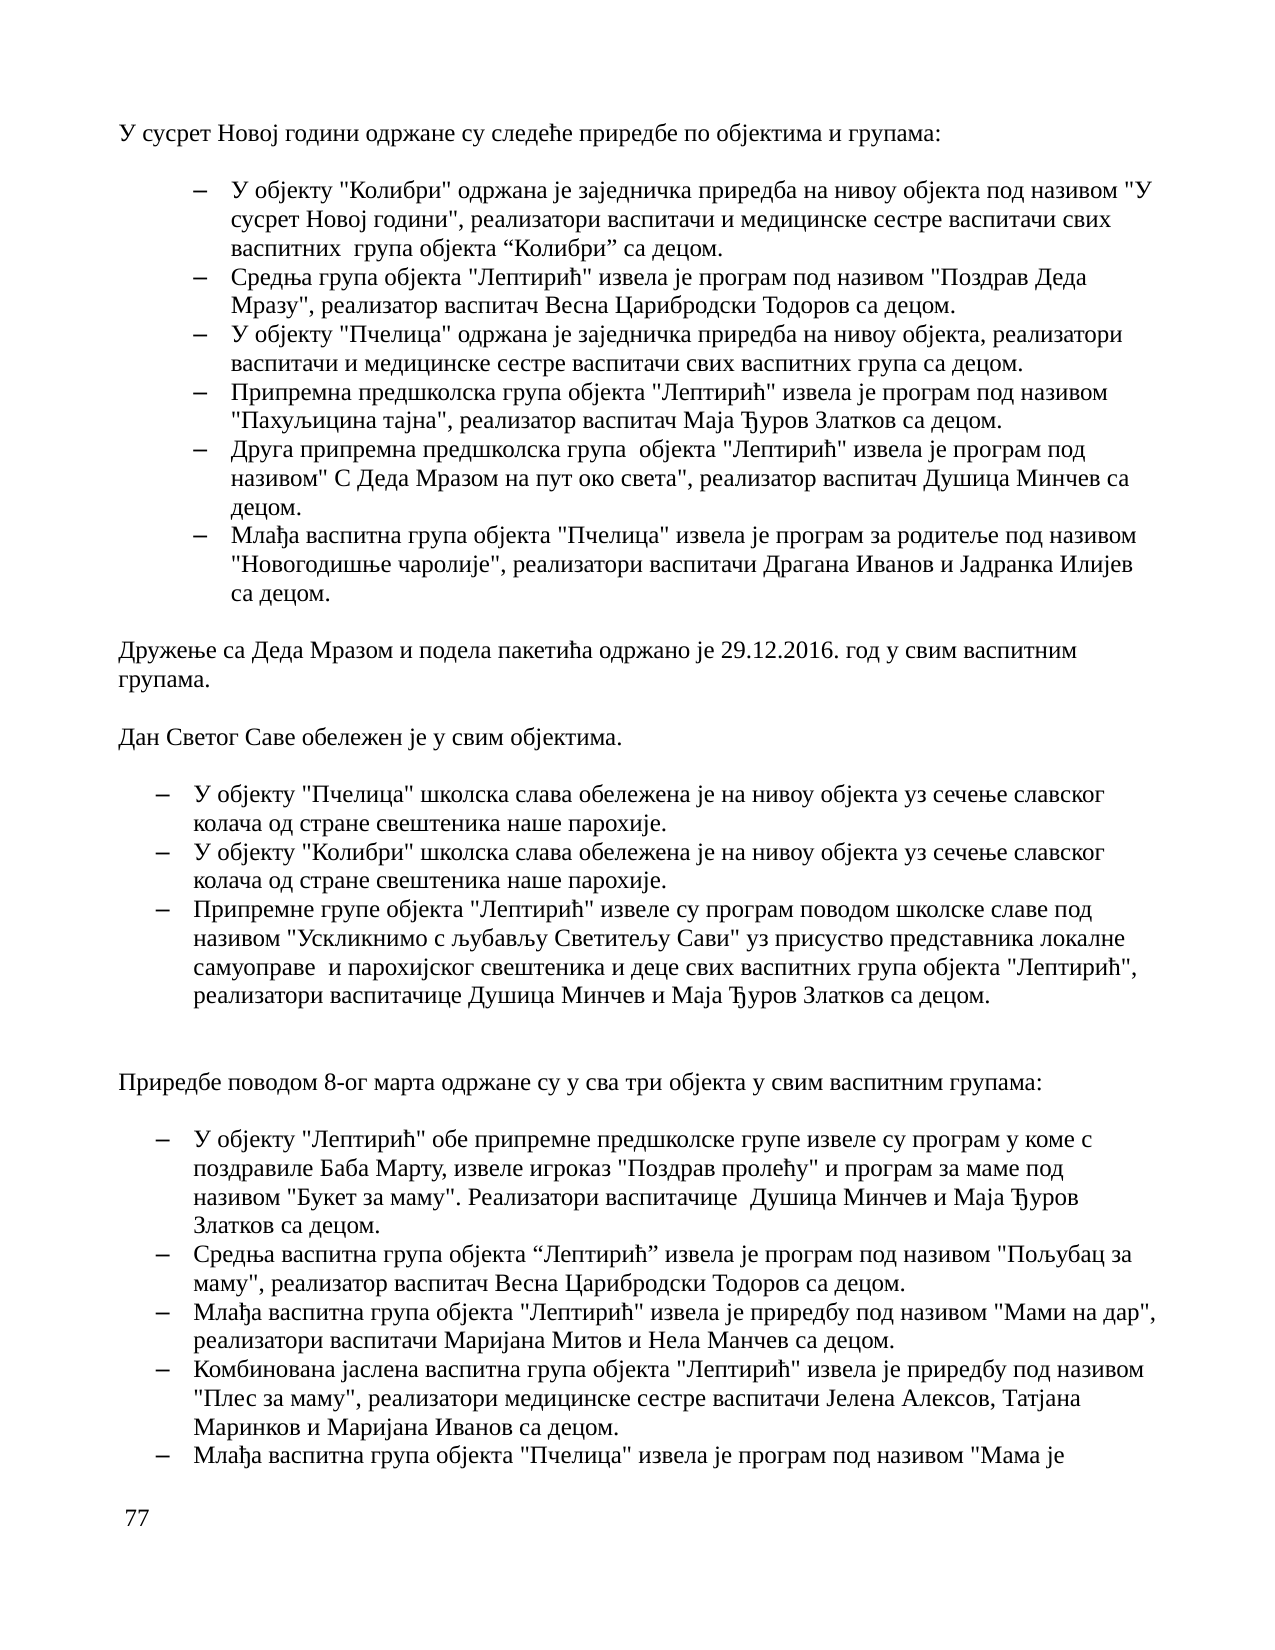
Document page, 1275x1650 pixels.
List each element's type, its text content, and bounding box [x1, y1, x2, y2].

list Комбинована јаслена васпитна група објекта "Лептирић" извела је приредбу под називом "Плес за маму", реализатори медицинске сестре васпитачи Јелена Алексов, Татјана Маринков и Маријана Иванов са децом. [156, 1354, 1157, 1441]
text Дан Светог Саве обележен је у свим објектима. [118, 722, 1157, 751]
list Средња васпитна група објекта “Лептирић” извела је програм под називом "Пољубац за маму", реализатор васпитач Весна Царибродски Тодоров са децом. [156, 1239, 1157, 1297]
list Друга припремна предшколска група објекта "Лептирић" извела је програм под називом" С Деда Мразом на пут око света", реализатор васпитач Душица Минчев са децом. [193, 434, 1157, 521]
list Млађа васпитна група објекта "Пчелица" извела је програм под називом "Мама је [156, 1441, 1157, 1469]
list У објекту "Колибри" школска слава обележена је на нивоу објекта уз сечење славског колача од стране свештеника наше парохије. [156, 837, 1157, 894]
list У објекту "Пчелица" школска слава обележена је на нивоу објекта уз сечење славског колача од стране свештеника наше парохије. [156, 779, 1157, 837]
list Средња група објекта "Лептирић" извела је програм под називом "Поздрав Деда Мразу", реализатор васпитач Весна Царибродски Тодоров са децом. [193, 262, 1157, 319]
list Млађа васпитна група објекта "Пчелица" извела је програм за родитеље под називом "Новогодишње чаролије", реализатори васпитачи Драгана Иванов и Јадранка Илијев са децом. [193, 521, 1157, 607]
list Млађа васпитна група објекта "Лептирић" извела је приредбу под називом "Мами на дар", реализатори васпитачи Маријана Митов и Нела Манчев са децом. [156, 1297, 1157, 1354]
list У објекту "Лептирић" обе припремне предшколске групе извеле су програм у коме с поздравиле Баба Марту, извеле игроказ "Поздрав пролећу" и програм за маме под називом "Букет за маму". Реализатори васпитачице Душица Минчев и Маја Ђуров Златков са децом. [156, 1124, 1157, 1239]
list У објекту "Колибри" одржана је заjедничка приредба на нивоу објекта под називом "У сусрет Новој години", реализатори васпитачи и медицинске сестре васпитачи свих васпитних група објекта “Колибри” са децом. [193, 176, 1157, 262]
list У објекту "Пчелица" одржана је заједничка приредба на нивоу објекта, реализатори васпитачи и медицинске сестре васпитачи свих васпитних група са децом. [193, 319, 1157, 377]
list Припремне групе објекта "Лептирић" извеле су програм поводом школске славе под називом "Ускликнимо с љубављу Светитељу Сави" уз присуство представника локалне самуоправе и парохијског свештеника и деце свих васпитних група објекта "Лептирић", реализатори васпитачице Душица Минчев и Маја Ђуров Златков са децом. [156, 894, 1157, 1009]
text Дружење са Деда Мразом и подела пакетића одржано је 29.12.2016. год у свим васпитним групама. [118, 636, 1157, 693]
text У сусрет Новој години одржане су следеће приредбе по објектима и групама: [118, 118, 1157, 147]
list Припремна предшколска група објекта "Лептирић" извела је програм под називом "Пахуљицина тајна", реализатор васпитач Маја Ђуров Златков са децом. [193, 377, 1157, 434]
text Приредбе поводом 8-ог марта одржане су у сва три објекта у свим васпитним групама: [118, 1067, 1157, 1096]
